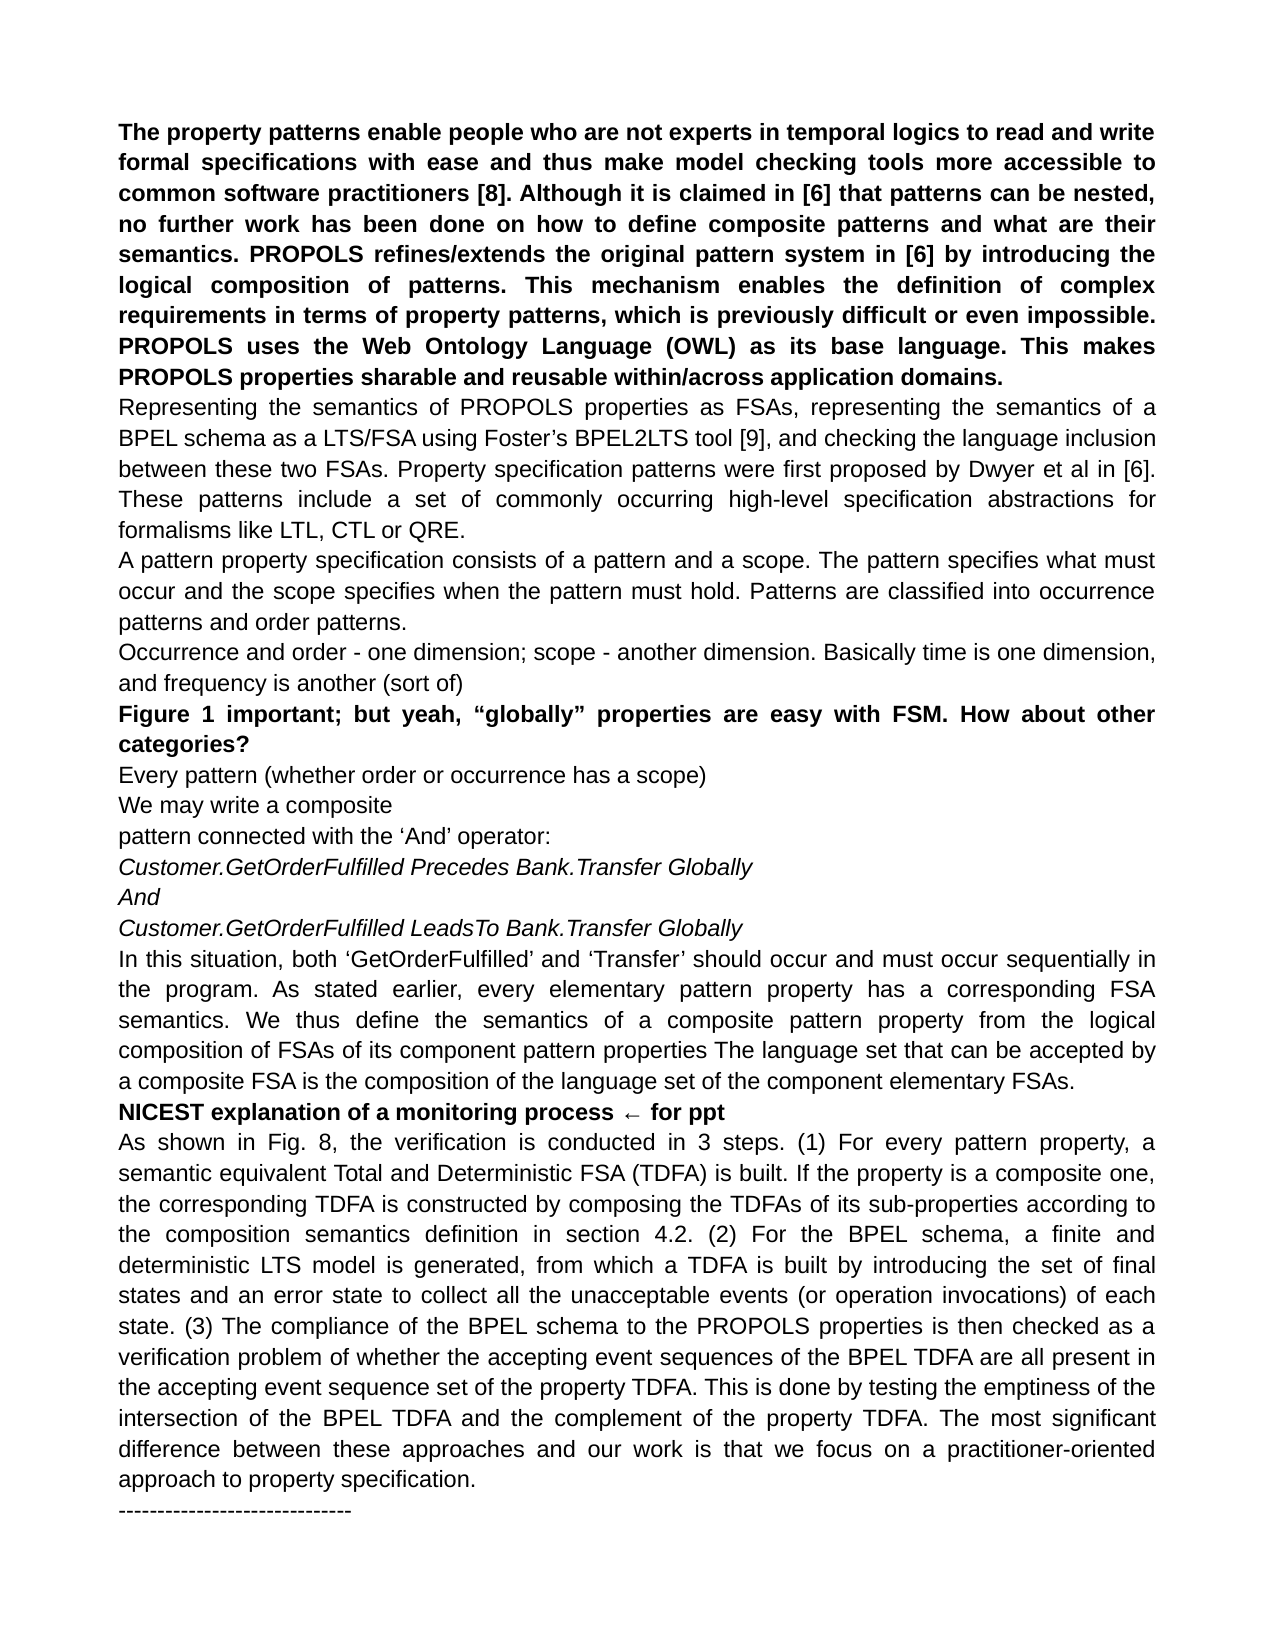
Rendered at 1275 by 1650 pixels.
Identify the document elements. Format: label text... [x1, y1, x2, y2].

text ------------------------------ [118, 1496, 1157, 1523]
text Representing the semantics of PROPOLS properties as FSAs, representing the semantics of a BPEL schema as a LTS/FSA using Foster’s BPEL2LTS tool [9], and checking the language inclusion between these two FSAs. Property specification patterns were first proposed by Dwyer et al in [6]. These patterns include a set of commonly occurring high-level specification abstractions for formalisms like LTL, CTL or QRE. [118, 394, 1157, 543]
text In this situation, both ‘GetOrderFulfilled’ and ‘Transfer’ should occur and must occur sequentially in the program. As stated earlier, every elementary pattern property has a corresponding FSA semantics. We thus define the semantics of a composite pattern property from the logical composition of FSAs of its component pattern properties The language set that can be accepted by a composite FSA is the composition of the language set of the component elementary FSAs. [118, 945, 1157, 1094]
text And [118, 884, 1157, 911]
text As shown in Fig. 8, the verification is conducted in 3 steps. (1) For every pattern property, a semantic equivalent Total and Deterministic FSA (TDFA) is built. If the property is a composite one, the corresponding TDFA is constructed by composing the TDFAs of its sub-properties according to the composition semantics definition in section 4.2. (2) For the BPEL schema, a finite and deterministic LTS model is generated, from which a TDFA is built by introducing the set of final states and an error state to collect all the unacceptable events (or operation invocations) of each state. (3) The compliance of the BPEL schema to the PROPOLS properties is then checked as a verification problem of whether the accepting event sequences of the BPEL TDFA are all present in the accepting event sequence set of the property TDFA. This is done by testing the emptiness of the intersection of the BPEL TDFA and the complement of the property TDFA. The most significant difference between these approaches and our work is that we focus on a practitioner-oriented approach to property specification. [118, 1129, 1157, 1492]
text Figure 1 important; but yeah, “globally” properties are easy with FSM. How about other categories? [118, 700, 1157, 757]
text NICEST explanation of a monitoring process ← for ppt [118, 1098, 1157, 1125]
text Every pattern (whether order or occurrence has a scope) [118, 761, 1157, 788]
text The property patterns enable people who are not experts in temporal logics to read and write formal specifications with ease and thus make model checking tools more accessible to common software practitioners [8]. Although it is claimed in [6] that patterns can be nested, no further work has been done on how to define composite patterns and what are their semantics. PROPOLS refines/extends the original pattern system in [6] by introducing the logical composition of patterns. This mechanism enables the definition of complex requirements in terms of property patterns, which is previously difficult or even impossible. PROPOLS uses the Web Ontology Language (OWL) as its base language. This makes PROPOLS properties sharable and reusable within/across application domains. [118, 118, 1157, 390]
text Occurrence and order - one dimension; scope - another dimension. Basically time is one dimension, and frequency is another (sort of) [118, 639, 1157, 696]
text We may write a composite [118, 792, 1157, 819]
text Customer.GetOrderFulfilled Precedes Bank.Transfer Globally [118, 853, 1157, 880]
text A pattern property specification consists of a pattern and a scope. The pattern specifies what must occur and the scope specifies when the pattern must hold. Patterns are classified into occurrence patterns and order patterns. [118, 547, 1157, 635]
text pattern connected with the ‘And’ operator: [118, 822, 1157, 849]
text Customer.GetOrderFulfilled LeadsTo Bank.Transfer Globally [118, 914, 1157, 941]
